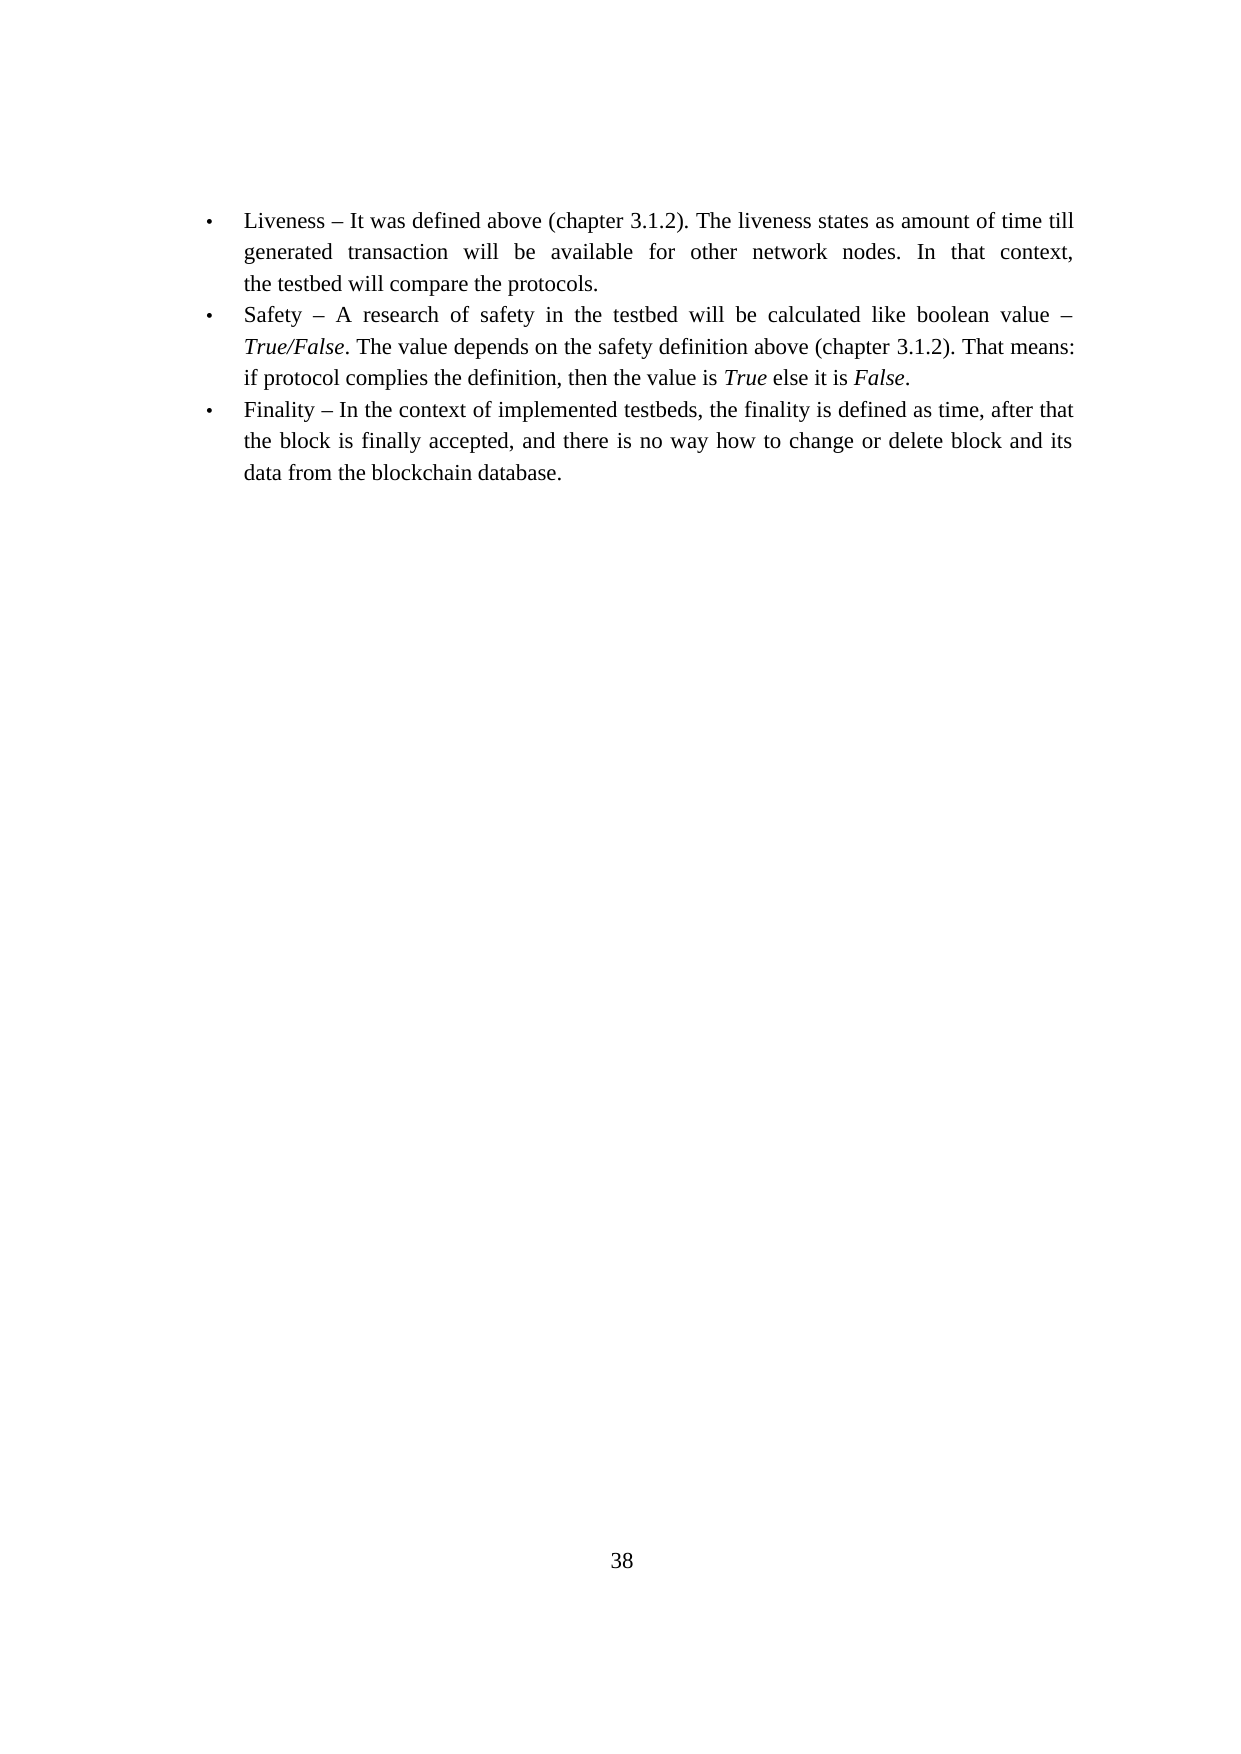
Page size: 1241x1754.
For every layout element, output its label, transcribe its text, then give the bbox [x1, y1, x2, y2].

list Finality – In the context of implemented testbeds, the finality is defined as time, after that the block is finally accepted, and there is no way how to change or delete block and its data from the blockchain database. [206, 396, 1075, 486]
list Liveness – It was defined above (chapter 3.1.2). The liveness states as amount of time till generated transaction will be available for other network nodes. In that context, the testbed will compare the protocols. [206, 207, 1075, 296]
list Safety – A research of safety in the testbed will be calculated like boolean value – True/False. The value depends on the safety definition above (chapter 3.1.2). That means: if protocol complies the definition, then the value is True else it is False. [206, 301, 1075, 391]
